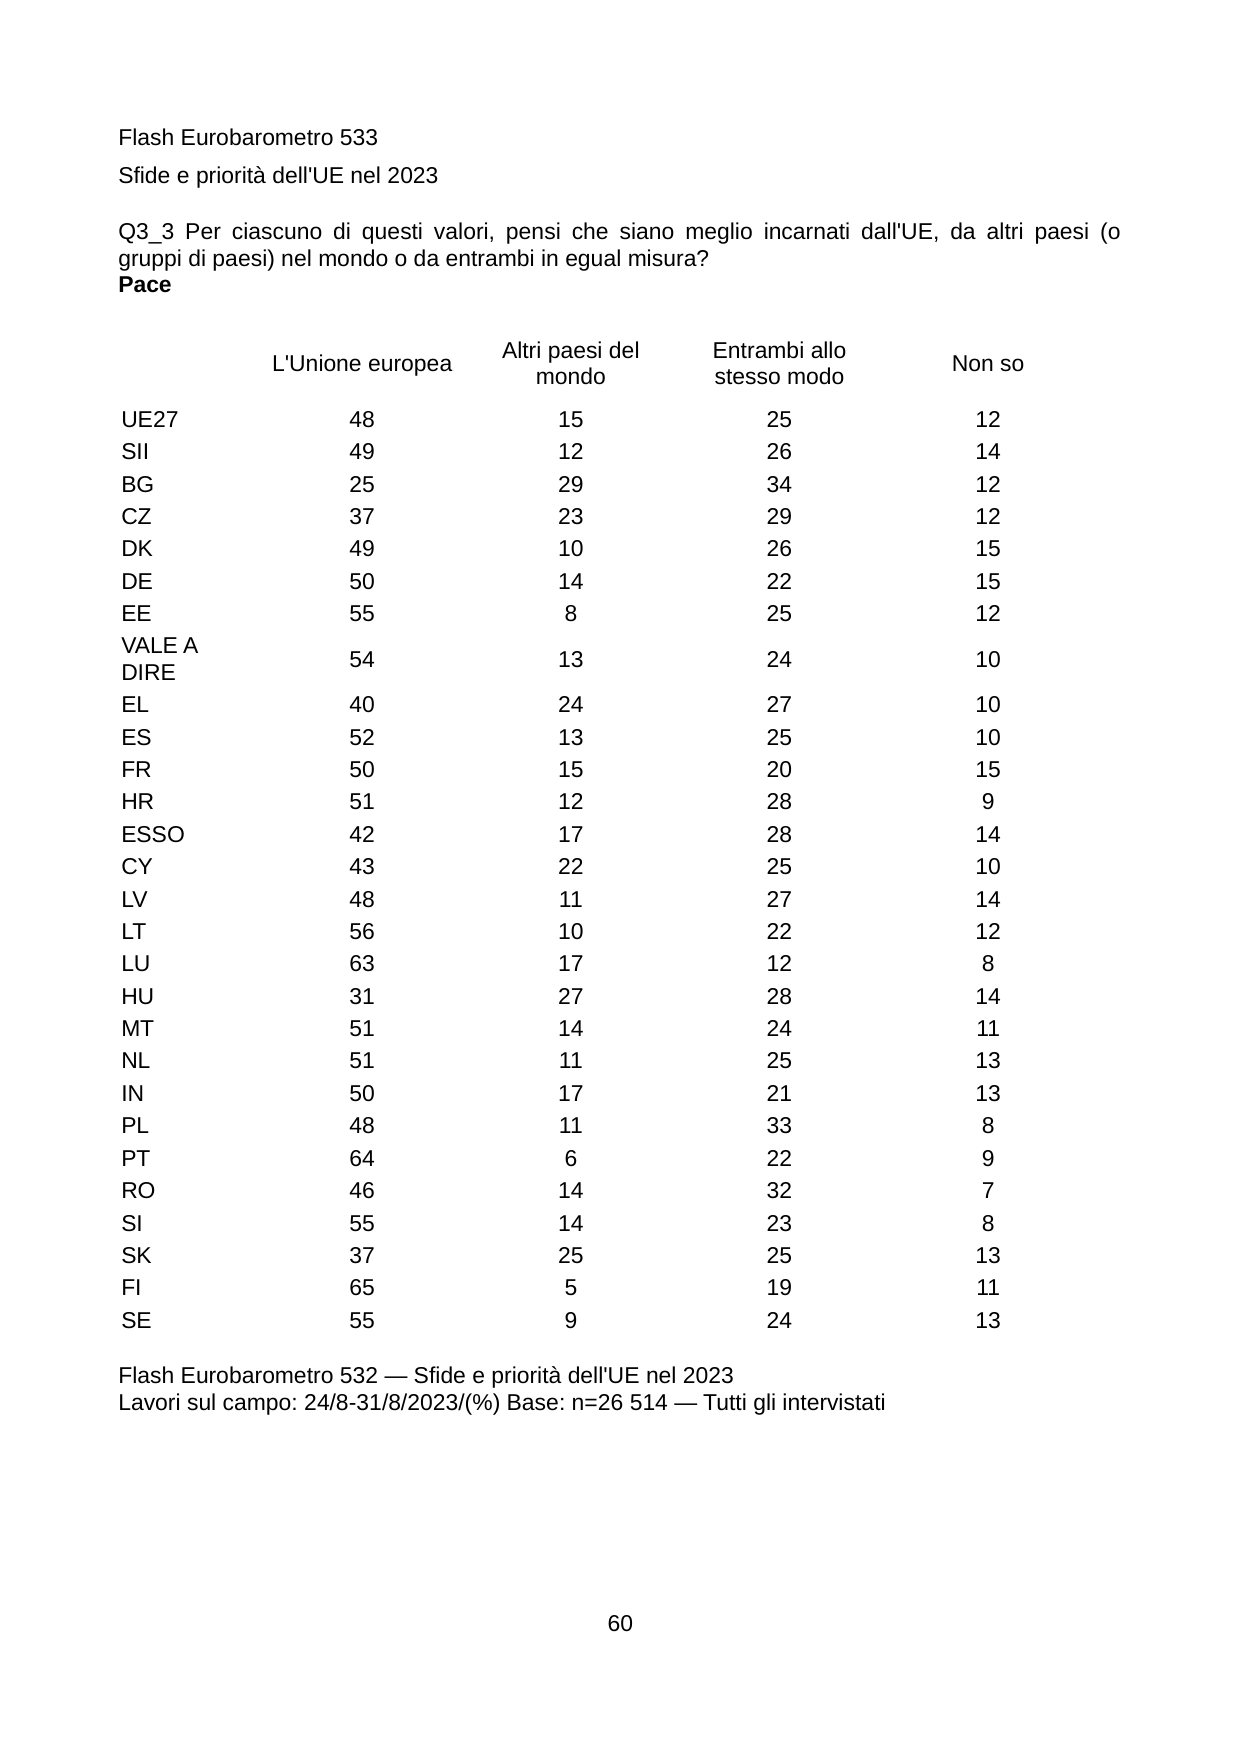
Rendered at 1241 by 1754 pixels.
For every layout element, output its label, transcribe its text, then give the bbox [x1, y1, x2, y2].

table_cell 27 [675, 688, 883, 721]
table_cell 14 [884, 980, 1092, 1012]
table_cell 10 [466, 533, 675, 565]
table_cell 51 [258, 1045, 466, 1077]
table_cell DE [118, 565, 258, 597]
table_cell 6 [466, 1142, 675, 1174]
table_cell 37 [258, 500, 466, 532]
table_cell IN [118, 1077, 258, 1109]
table_cell 24 [466, 688, 675, 721]
table_cell 34 [675, 468, 883, 500]
table_cell 14 [466, 1012, 675, 1044]
table_cell LU [118, 947, 258, 980]
table_cell 12 [884, 468, 1092, 500]
table_cell 12 [466, 435, 675, 468]
table_cell 28 [675, 818, 883, 850]
table_cell 52 [258, 721, 466, 753]
table_cell 25 [258, 468, 466, 500]
table_cell 64 [258, 1142, 466, 1174]
table_cell 11 [466, 883, 675, 915]
table_cell 48 [258, 1109, 466, 1142]
table_cell 51 [258, 1012, 466, 1044]
table_cell 49 [258, 435, 466, 468]
table_cell 43 [258, 850, 466, 882]
table_cell 12 [466, 785, 675, 818]
table_cell 42 [258, 818, 466, 850]
table_cell 14 [884, 818, 1092, 850]
table_cell 25 [675, 597, 883, 629]
table_cell 46 [258, 1174, 466, 1206]
table_cell 22 [675, 1142, 883, 1174]
table_cell 22 [675, 565, 883, 597]
table_header Altri paesi del mondo [466, 324, 675, 403]
table_cell 24 [675, 630, 883, 688]
text Q3_3 Per ciascuno di questi valori, pensi che siano meglio incarnati dall'UE, da altri paesi (o gruppi di paesi) nel mondo o da entrambi in egual misura? [118, 218, 1122, 271]
table_cell 14 [466, 1174, 675, 1206]
table_cell 17 [466, 1077, 675, 1109]
table_cell 50 [258, 565, 466, 597]
table_cell 13 [884, 1077, 1092, 1109]
table_cell LV [118, 883, 258, 915]
table_header L'Unione europea [258, 324, 466, 403]
table_cell 13 [466, 721, 675, 753]
table_header Non so [884, 324, 1092, 403]
table_cell SI [118, 1206, 258, 1239]
table_cell 10 [884, 850, 1092, 882]
table_cell 25 [675, 403, 883, 435]
table_cell 11 [884, 1012, 1092, 1044]
table_cell CZ [118, 500, 258, 532]
table_header Entrambi allo stesso modo [675, 324, 883, 403]
table_cell 21 [675, 1077, 883, 1109]
table_cell DK [118, 533, 258, 565]
table_cell 15 [466, 753, 675, 785]
table_cell 8 [466, 597, 675, 629]
table_cell 12 [884, 403, 1092, 435]
table_cell 25 [675, 1239, 883, 1271]
table_cell 40 [258, 688, 466, 721]
table_cell ES [118, 721, 258, 753]
table_cell HU [118, 980, 258, 1012]
table_cell SE [118, 1304, 258, 1336]
table_cell SK [118, 1239, 258, 1271]
table_cell 12 [884, 915, 1092, 947]
table_cell 7 [884, 1174, 1092, 1206]
table_cell BG [118, 468, 258, 500]
table_cell 15 [884, 565, 1092, 597]
table_cell 17 [466, 947, 675, 980]
table_cell HR [118, 785, 258, 818]
table_cell 9 [466, 1304, 675, 1336]
table_cell EE [118, 597, 258, 629]
table_cell 13 [466, 630, 675, 688]
table_cell 24 [675, 1304, 883, 1336]
table_cell 11 [466, 1109, 675, 1142]
table_cell 55 [258, 597, 466, 629]
table_cell 25 [466, 1239, 675, 1271]
table_cell 8 [884, 947, 1092, 980]
table_cell 50 [258, 1077, 466, 1109]
table_cell 27 [466, 980, 675, 1012]
table_cell 11 [466, 1045, 675, 1077]
table_cell 9 [884, 785, 1092, 818]
table_cell 48 [258, 403, 466, 435]
table_cell MT [118, 1012, 258, 1044]
table_cell 14 [884, 435, 1092, 468]
text Lavori sul campo: 24/8-31/8/2023/(%) Base: n=26 514 — Tutti gli intervistati [118, 1389, 1122, 1415]
table_cell 15 [884, 533, 1092, 565]
table_cell 25 [675, 721, 883, 753]
table_cell 13 [884, 1045, 1092, 1077]
table_header [118, 324, 258, 403]
table_cell 8 [884, 1206, 1092, 1239]
table_cell 8 [884, 1109, 1092, 1142]
table_cell 25 [675, 850, 883, 882]
table_cell FI [118, 1271, 258, 1304]
table_cell PL [118, 1109, 258, 1142]
table_cell 23 [675, 1206, 883, 1239]
table_cell 12 [884, 597, 1092, 629]
table_cell 55 [258, 1206, 466, 1239]
table_cell VALE A DIRE [118, 630, 258, 688]
table_cell 65 [258, 1271, 466, 1304]
table_cell 23 [466, 500, 675, 532]
table_cell EL [118, 688, 258, 721]
table_cell 5 [466, 1271, 675, 1304]
table_cell 19 [675, 1271, 883, 1304]
table_cell 12 [884, 500, 1092, 532]
table_cell CY [118, 850, 258, 882]
table_cell 22 [466, 850, 675, 882]
table_cell 15 [466, 403, 675, 435]
table_cell 24 [675, 1012, 883, 1044]
table_cell 54 [258, 630, 466, 688]
table_cell ESSO [118, 818, 258, 850]
table_cell 63 [258, 947, 466, 980]
table_cell 13 [884, 1304, 1092, 1336]
table_cell 9 [884, 1142, 1092, 1174]
table_cell 26 [675, 533, 883, 565]
table_cell 14 [884, 883, 1092, 915]
table_cell 14 [466, 1206, 675, 1239]
table_cell RO [118, 1174, 258, 1206]
table_cell 29 [675, 500, 883, 532]
table_cell 37 [258, 1239, 466, 1271]
table_cell 33 [675, 1109, 883, 1142]
table_cell 14 [466, 565, 675, 597]
table_cell 50 [258, 753, 466, 785]
table_cell PT [118, 1142, 258, 1174]
table_cell 17 [466, 818, 675, 850]
table_cell FR [118, 753, 258, 785]
table_cell 10 [884, 630, 1092, 688]
table_cell 27 [675, 883, 883, 915]
table_cell LT [118, 915, 258, 947]
table_cell SII [118, 435, 258, 468]
text Pace [118, 271, 1122, 297]
text Flash Eurobarometro 532 — Sfide e priorità dell'UE nel 2023 [118, 1362, 1122, 1389]
table_cell 10 [884, 688, 1092, 721]
table_cell 51 [258, 785, 466, 818]
table_cell 26 [675, 435, 883, 468]
table_cell 22 [675, 915, 883, 947]
table_cell 13 [884, 1239, 1092, 1271]
table_cell 25 [675, 1045, 883, 1077]
table_cell 20 [675, 753, 883, 785]
table_cell 12 [675, 947, 883, 980]
table_cell 29 [466, 468, 675, 500]
table_cell 32 [675, 1174, 883, 1206]
table_cell 56 [258, 915, 466, 947]
table_cell 10 [884, 721, 1092, 753]
table_cell 48 [258, 883, 466, 915]
table_cell 31 [258, 980, 466, 1012]
table_cell 11 [884, 1271, 1092, 1304]
table_cell 15 [884, 753, 1092, 785]
table_cell 55 [258, 1304, 466, 1336]
table_cell 10 [466, 915, 675, 947]
table_cell NL [118, 1045, 258, 1077]
table_cell 28 [675, 980, 883, 1012]
table_cell 49 [258, 533, 466, 565]
table_cell UE27 [118, 403, 258, 435]
table_cell 28 [675, 785, 883, 818]
